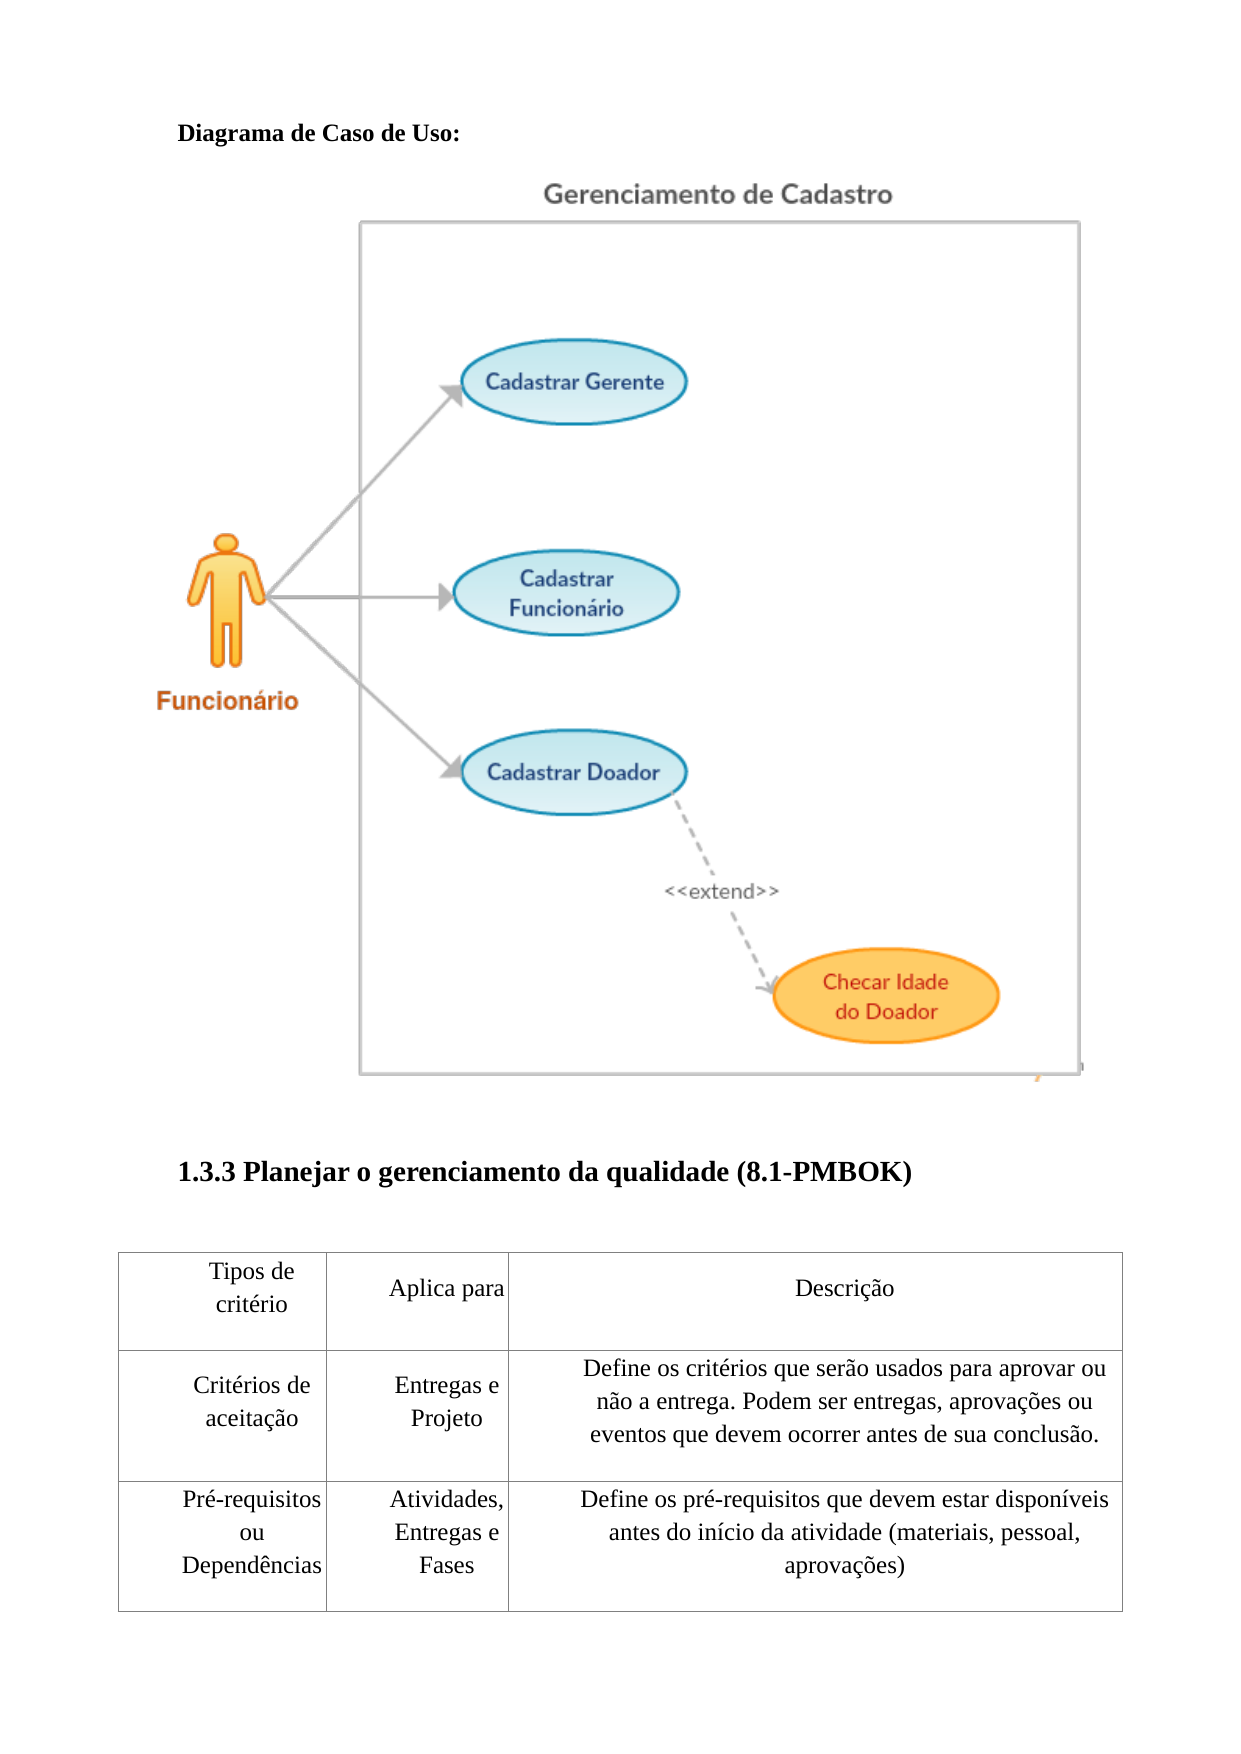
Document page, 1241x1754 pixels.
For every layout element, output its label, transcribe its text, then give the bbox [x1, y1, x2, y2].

table_header Tipos de critério [119, 1253, 326, 1350]
table_header Descrição [509, 1253, 1122, 1350]
text Diagrama de Caso de Uso: [177, 118, 1122, 147]
table_cell Define os critérios que serão usados para aprovar ou não a entrega. Podem ser entregas, aprovações ou eventos que devem ocorrer antes de sua conclusão. [509, 1351, 1122, 1481]
table_cell Entregas e Projeto [327, 1351, 508, 1481]
table_cell Pré-requisitos ou Dependências [119, 1482, 326, 1611]
table_header Aplica para [327, 1253, 508, 1350]
subtitle 1.3.3 Planejar o gerenciamento da qualidade (8.1-PMBOK) [177, 1154, 1122, 1187]
picture [147, 165, 1093, 1088]
table_cell Critérios de aceitação [119, 1351, 326, 1481]
table_cell Atividades, Entregas e Fases [327, 1482, 508, 1611]
table_cell Define os pré-requisitos que devem estar disponíveis antes do início da atividade (materiais, pessoal, aprovações) [509, 1482, 1122, 1611]
